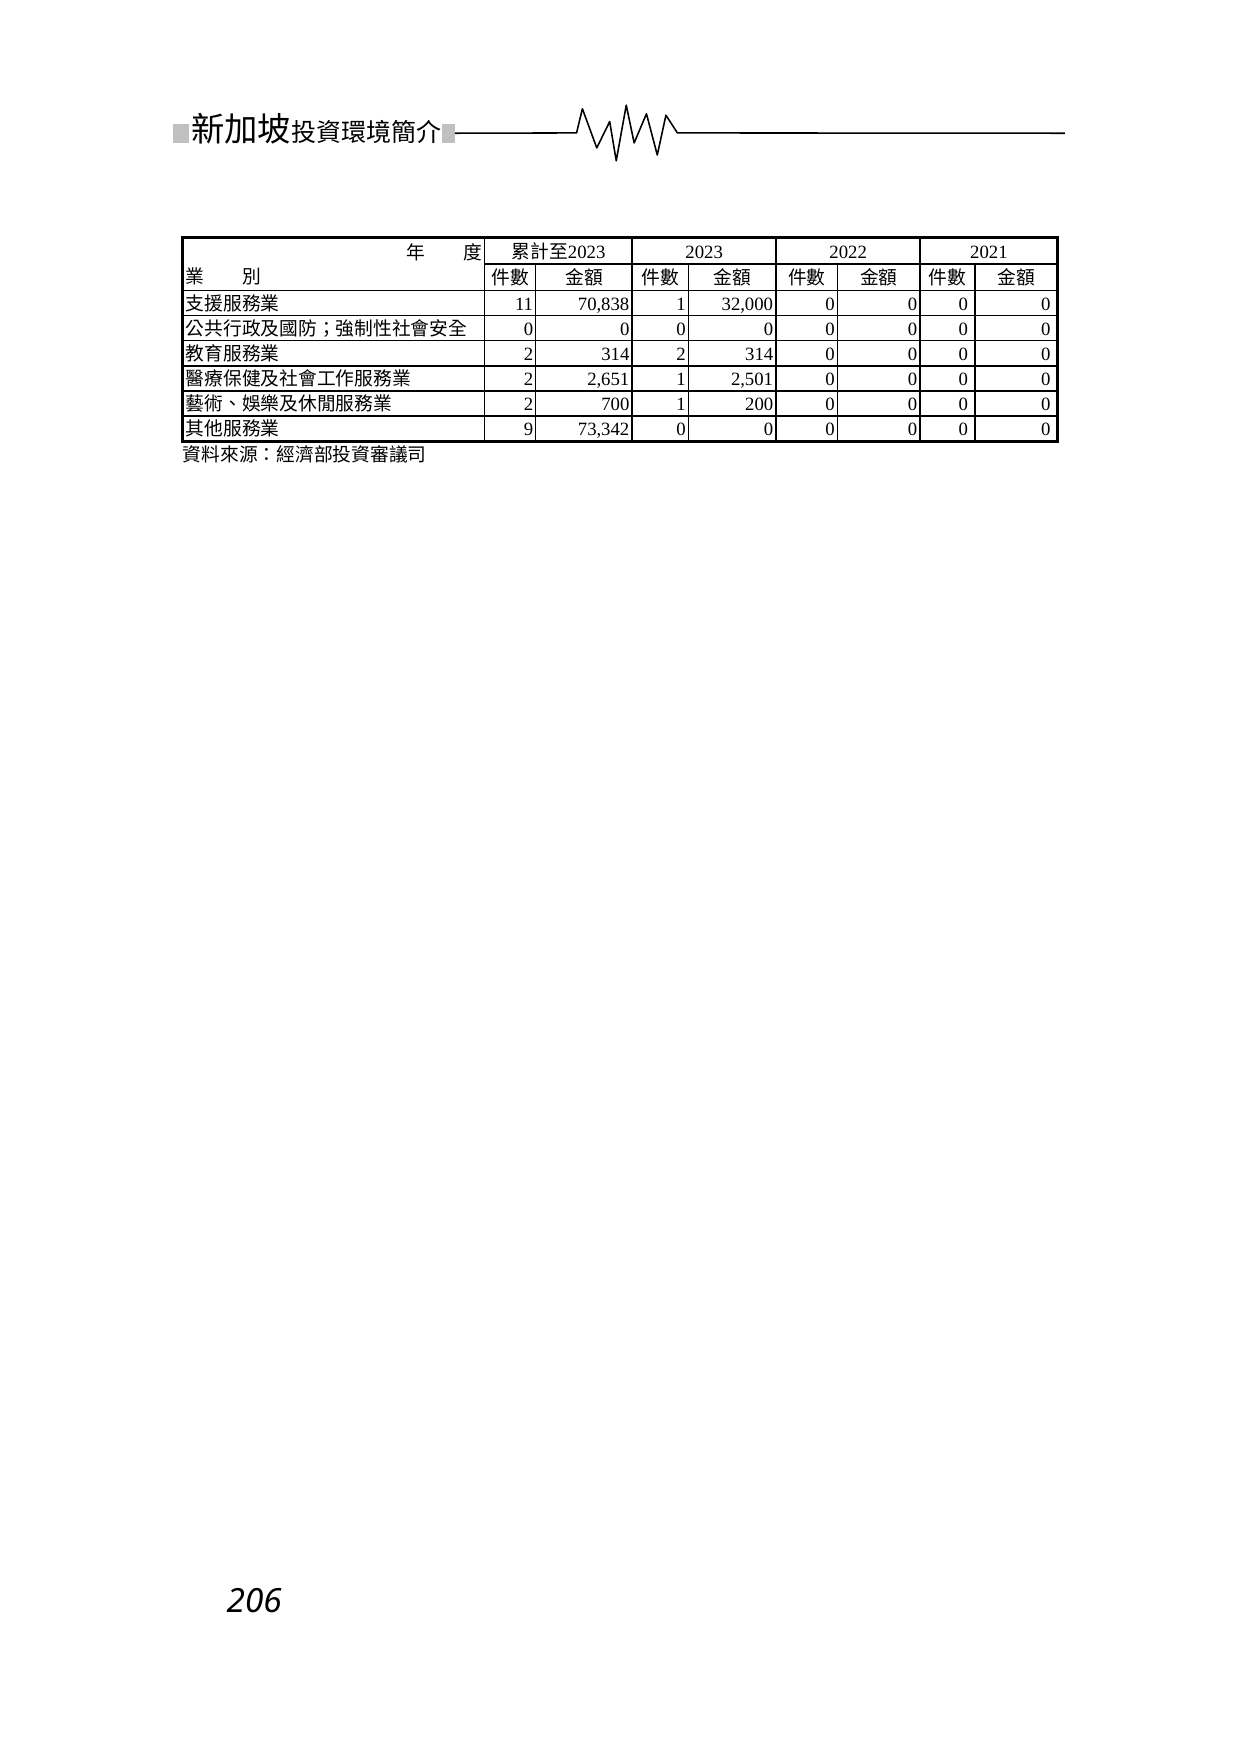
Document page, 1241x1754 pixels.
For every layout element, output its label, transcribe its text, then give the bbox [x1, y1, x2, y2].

table_cell 0 [921, 291, 974, 315]
table_cell 支援服務業 [184, 291, 484, 315]
table_cell 金額 [689, 265, 775, 289]
table_cell 0 [838, 392, 919, 415]
table_cell 藝術、娛樂及休閒服務業 [184, 392, 484, 415]
table_cell 0 [976, 316, 1056, 340]
table_cell 2 [485, 392, 535, 415]
table_cell 0 [976, 291, 1056, 315]
table_cell 0 [838, 316, 919, 340]
table_cell 醫療保健及社會工作服務業 [184, 367, 484, 390]
table_cell 其他服務業 [184, 417, 484, 440]
table_cell 9 [485, 417, 535, 440]
table_cell 0 [976, 367, 1056, 390]
table_cell 0 [976, 392, 1056, 415]
table_cell 0 [689, 316, 775, 340]
table_cell 0 [777, 316, 837, 340]
table_cell 200 [689, 392, 775, 415]
table_cell 73,342 [536, 417, 631, 440]
table_cell 0 [633, 417, 688, 440]
table_cell 金額 [976, 265, 1056, 289]
table_cell 2,651 [536, 367, 631, 390]
table_cell 件數 [485, 265, 535, 289]
table_cell 0 [921, 341, 974, 365]
table_cell 700 [536, 392, 631, 415]
table_cell 0 [485, 316, 535, 340]
table_cell 0 [921, 417, 974, 440]
table_cell 32,000 [689, 291, 775, 315]
table_cell 1 [633, 291, 688, 315]
table_cell 0 [777, 341, 837, 365]
table_cell 0 [777, 291, 837, 315]
table_cell 70,838 [536, 291, 631, 315]
table_cell 0 [838, 291, 919, 315]
table_cell 2 [633, 341, 688, 365]
table_cell 0 [777, 417, 837, 440]
table_cell 314 [689, 341, 775, 365]
table_cell 1 [633, 392, 688, 415]
table_cell 0 [976, 341, 1056, 365]
table_cell 0 [838, 367, 919, 390]
table_header 年 度 業 別 [184, 239, 484, 289]
table_cell 1 [633, 367, 688, 390]
table_cell 2,501 [689, 367, 775, 390]
table_cell 0 [921, 367, 974, 390]
table_cell 教育服務業 [184, 341, 484, 365]
table_header 2023 [633, 239, 775, 263]
table_header 2022 [777, 239, 919, 263]
table_cell 2 [485, 341, 535, 365]
table_cell 公共行政及國防；強制性社會安全 [184, 316, 484, 340]
table_cell 0 [536, 316, 631, 340]
table_cell 金額 [536, 265, 631, 289]
table_cell 0 [777, 392, 837, 415]
table_cell 0 [838, 417, 919, 440]
table_cell 0 [633, 316, 688, 340]
table_header 累計至2023 [485, 239, 631, 263]
table_cell 件數 [921, 265, 974, 289]
table_header 2021 [921, 239, 1056, 263]
text 資料來源：經濟部投資審議司 [183, 443, 1058, 466]
table_cell 0 [838, 341, 919, 365]
table_cell 0 [976, 417, 1056, 440]
table_cell 2 [485, 367, 535, 390]
table_cell 0 [921, 316, 974, 340]
table_cell 件數 [777, 265, 837, 289]
table_cell 11 [485, 291, 535, 315]
table_cell 314 [536, 341, 631, 365]
table_cell 0 [777, 367, 837, 390]
table_cell 0 [689, 417, 775, 440]
table_cell 0 [921, 392, 974, 415]
table_cell 件數 [633, 265, 688, 289]
table_cell 金額 [838, 265, 919, 289]
